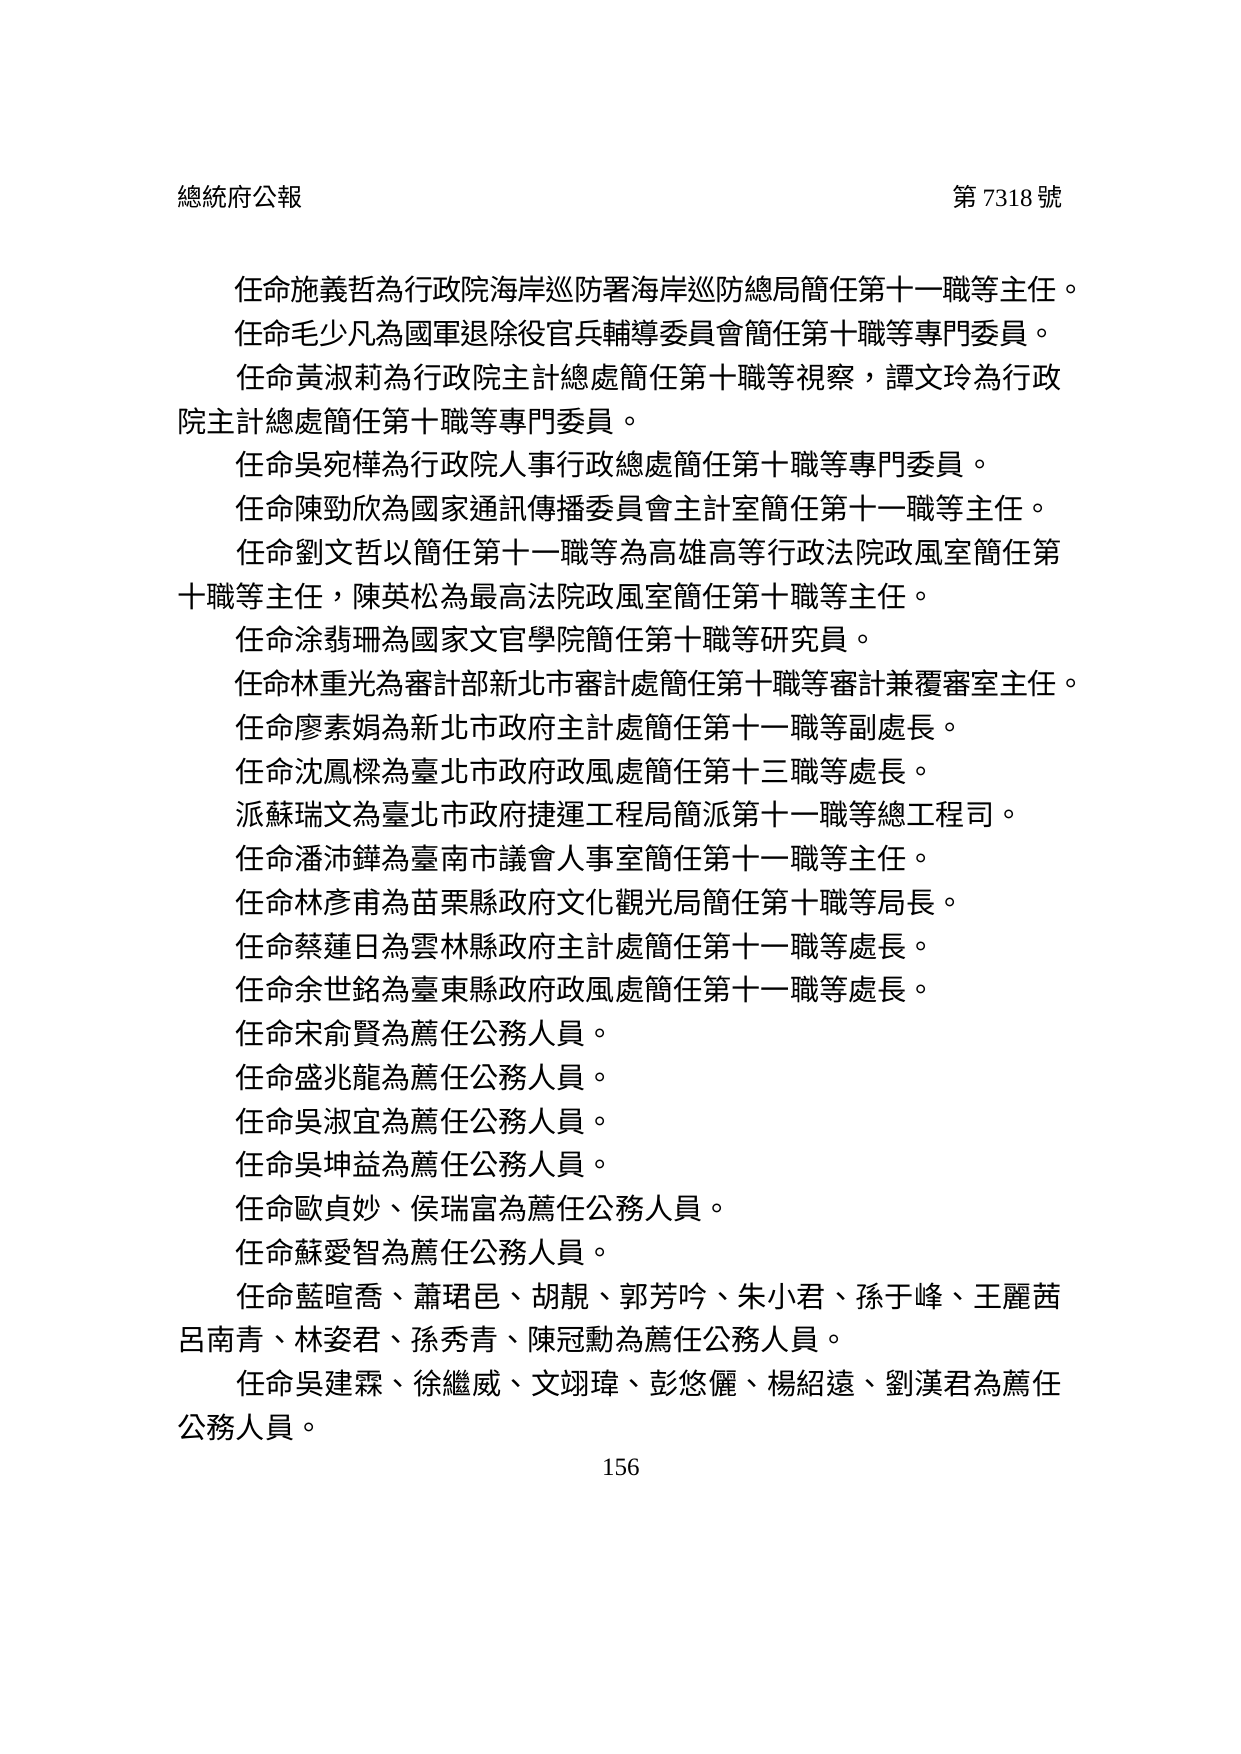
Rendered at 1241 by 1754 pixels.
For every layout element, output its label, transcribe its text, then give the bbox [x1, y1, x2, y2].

text 任命吳淑宜為薦任公務人員。 [177, 1097, 1064, 1141]
text 任命沈鳳樑為臺北市政府政風處簡任第十三職等處長。 [177, 747, 1064, 791]
text 任命林彥甫為苗栗縣政府文化觀光局簡任第十職等局長。 [177, 878, 1064, 922]
text 任命盛兆龍為薦任公務人員。 [177, 1053, 1064, 1097]
text 任命藍暄喬、蕭珺邑、胡靚、郭芳吟、朱小君、孫于峰、王麗茜、呂南青、林姿君、孫秀青、陳冠勳為薦任公務人員。 [177, 1272, 1064, 1359]
text 任命宋俞賢為薦任公務人員。 [177, 1009, 1064, 1053]
text 任命毛少凡為國軍退除役官兵輔導委員會簡任第十職等專門委員。 [177, 309, 1064, 353]
text 任命黃淑莉為行政院主計總處簡任第十職等視察，譚文玲為行政院主計總處簡任第十職等專門委員。 [177, 353, 1064, 441]
text 任命吳建霖、徐繼威、文翊瑋、彭悠儷、楊紹遠、劉漢君為薦任公務人員。 [177, 1359, 1064, 1447]
text 任命吳宛樺為行政院人事行政總處簡任第十職等專門委員。 [177, 441, 1064, 484]
text 任命蘇愛智為薦任公務人員。 [177, 1228, 1064, 1272]
text 任命林重光為審計部新北市審計處簡任第十職等審計兼覆審室主任。 [177, 659, 1064, 703]
text 任命施義哲為行政院海岸巡防署海岸巡防總局簡任第十一職等主任。 [177, 266, 1064, 309]
text 任命蔡蓮日為雲林縣政府主計處簡任第十一職等處長。 [177, 922, 1064, 966]
text 任命潘沛鏵為臺南市議會人事室簡任第十一職等主任。 [177, 834, 1064, 878]
text 任命余世銘為臺東縣政府政風處簡任第十一職等處長。 [177, 966, 1064, 1009]
text 任命涂翡珊為國家文官學院簡任第十職等研究員。 [177, 616, 1064, 659]
text 任命歐貞妙、侯瑞富為薦任公務人員。 [177, 1184, 1064, 1228]
text 任命廖素娟為新北市政府主計處簡任第十一職等副處長。 [177, 703, 1064, 747]
text 任命劉文哲以簡任第十一職等為高雄高等行政法院政風室簡任第十職等主任，陳英松為最高法院政風室簡任第十職等主任。 [177, 528, 1064, 616]
text 任命吳坤益為薦任公務人員。 [177, 1141, 1064, 1184]
text 派蘇瑞文為臺北市政府捷運工程局簡派第十一職等總工程司。 [177, 791, 1064, 834]
text 任命陳勁欣為國家通訊傳播委員會主計室簡任第十一職等主任。 [177, 484, 1064, 528]
